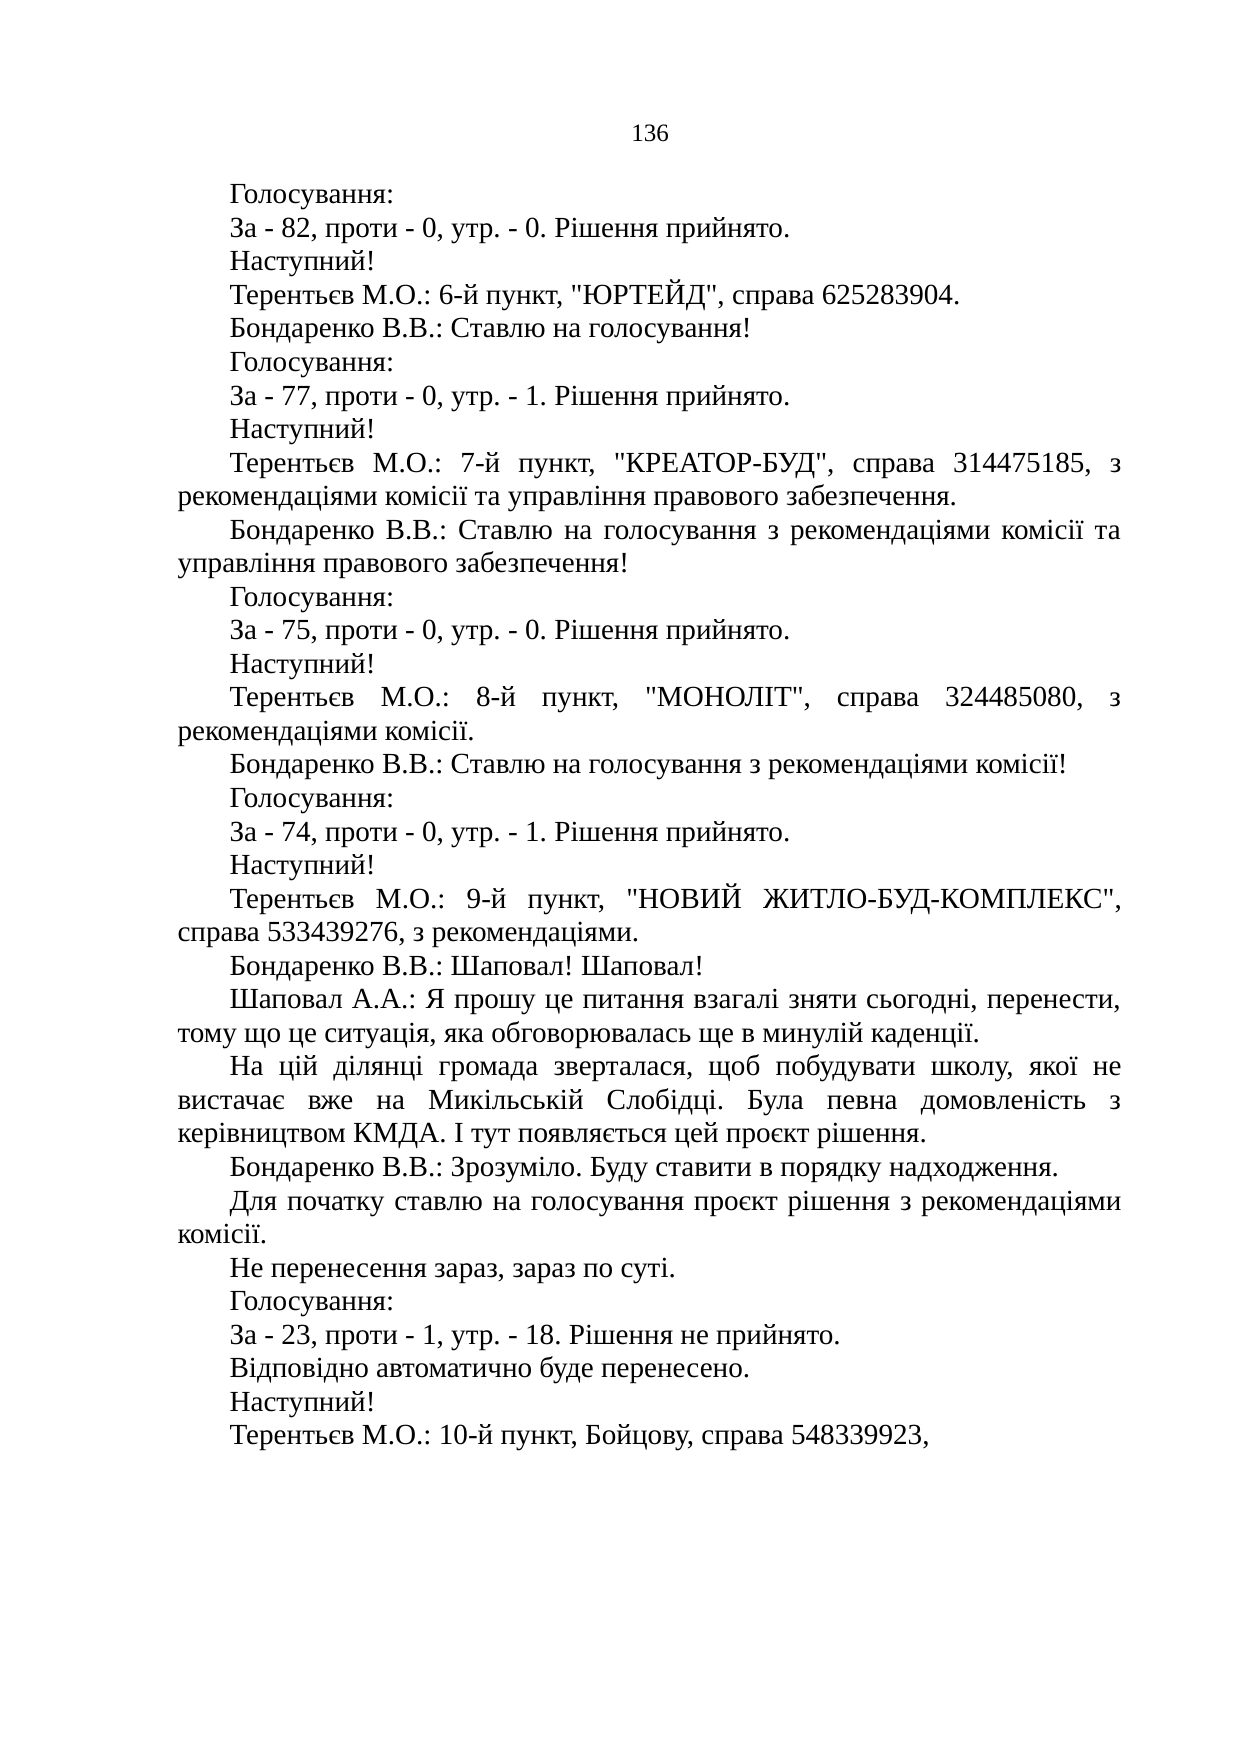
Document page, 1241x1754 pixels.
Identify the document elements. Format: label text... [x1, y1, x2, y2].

text Терентьєв М.О.: 9-й пункт, "НОВИЙ ЖИТЛО-БУД-КОМПЛЕКС", справа 533439276, з рекомендаціями. [177, 881, 1122, 948]
text Наступний! [177, 847, 1122, 881]
text Наступний! [177, 411, 1122, 445]
text За - 74, проти - 0, утр. - 1. Рішення прийнято. [177, 814, 1122, 847]
text За - 82, проти - 0, утр. - 0. Рішення прийнято. [177, 210, 1122, 243]
text На цій ділянці громада зверталася, щоб побудувати школу, якої не вистачає вже на Микільській Слобідці. Була певна домовленість з керівництвом КМДА. І тут появляється цей проєкт рішення. [177, 1048, 1122, 1149]
text Не перенесення зараз, зараз по суті. [177, 1250, 1122, 1283]
text Голосування: [177, 579, 1122, 612]
text За - 77, проти - 0, утр. - 1. Рішення прийнято. [177, 378, 1122, 411]
text Бондаренко В.В.: Ставлю на голосування з рекомендаціями комісії! [177, 747, 1122, 780]
text Наступний! [177, 243, 1122, 277]
text Шаповал А.А.: Я прошу це питання взагалі зняти сьогодні, перенести, тому що це ситуація, яка обговорювалась ще в минулій каденції. [177, 981, 1122, 1048]
text Терентьєв М.О.: 6-й пункт, "ЮРТЕЙД", справа 625283904. [177, 277, 1122, 311]
text Голосування: [177, 780, 1122, 814]
text Терентьєв М.О.: 10-й пункт, Бойцову, справа 548339923, [177, 1417, 1122, 1451]
text Відповідно автоматично буде перенесено. [177, 1350, 1122, 1384]
text Бондаренко В.В.: Ставлю на голосування! [177, 311, 1122, 344]
text Бондаренко В.В.: Зрозуміло. Буду ставити в порядку надходження. [177, 1149, 1122, 1183]
text Наступний! [177, 646, 1122, 679]
text За - 23, проти - 1, утр. - 18. Рішення не прийнято. [177, 1317, 1122, 1350]
text Голосування: [177, 344, 1122, 378]
text Бондаренко В.В.: Ставлю на голосування з рекомендаціями комісії та управління правового забезпечення! [177, 512, 1122, 579]
text Для початку ставлю на голосування проєкт рішення з рекомендаціями комісії. [177, 1183, 1122, 1250]
text Голосування: [177, 1283, 1122, 1317]
text Голосування: [177, 176, 1122, 210]
text Бондаренко В.В.: Шаповал! Шаповал! [177, 948, 1122, 981]
text За - 75, проти - 0, утр. - 0. Рішення прийнято. [177, 612, 1122, 646]
text Терентьєв М.О.: 7-й пункт, "КРЕАТОР-БУД", справа 314475185, з рекомендаціями комісії та управління правового забезпечення. [177, 445, 1122, 512]
text Наступний! [177, 1384, 1122, 1417]
text Терентьєв М.О.: 8-й пункт, "МОНОЛІТ", справа 324485080, з рекомендаціями комісії. [177, 679, 1122, 747]
